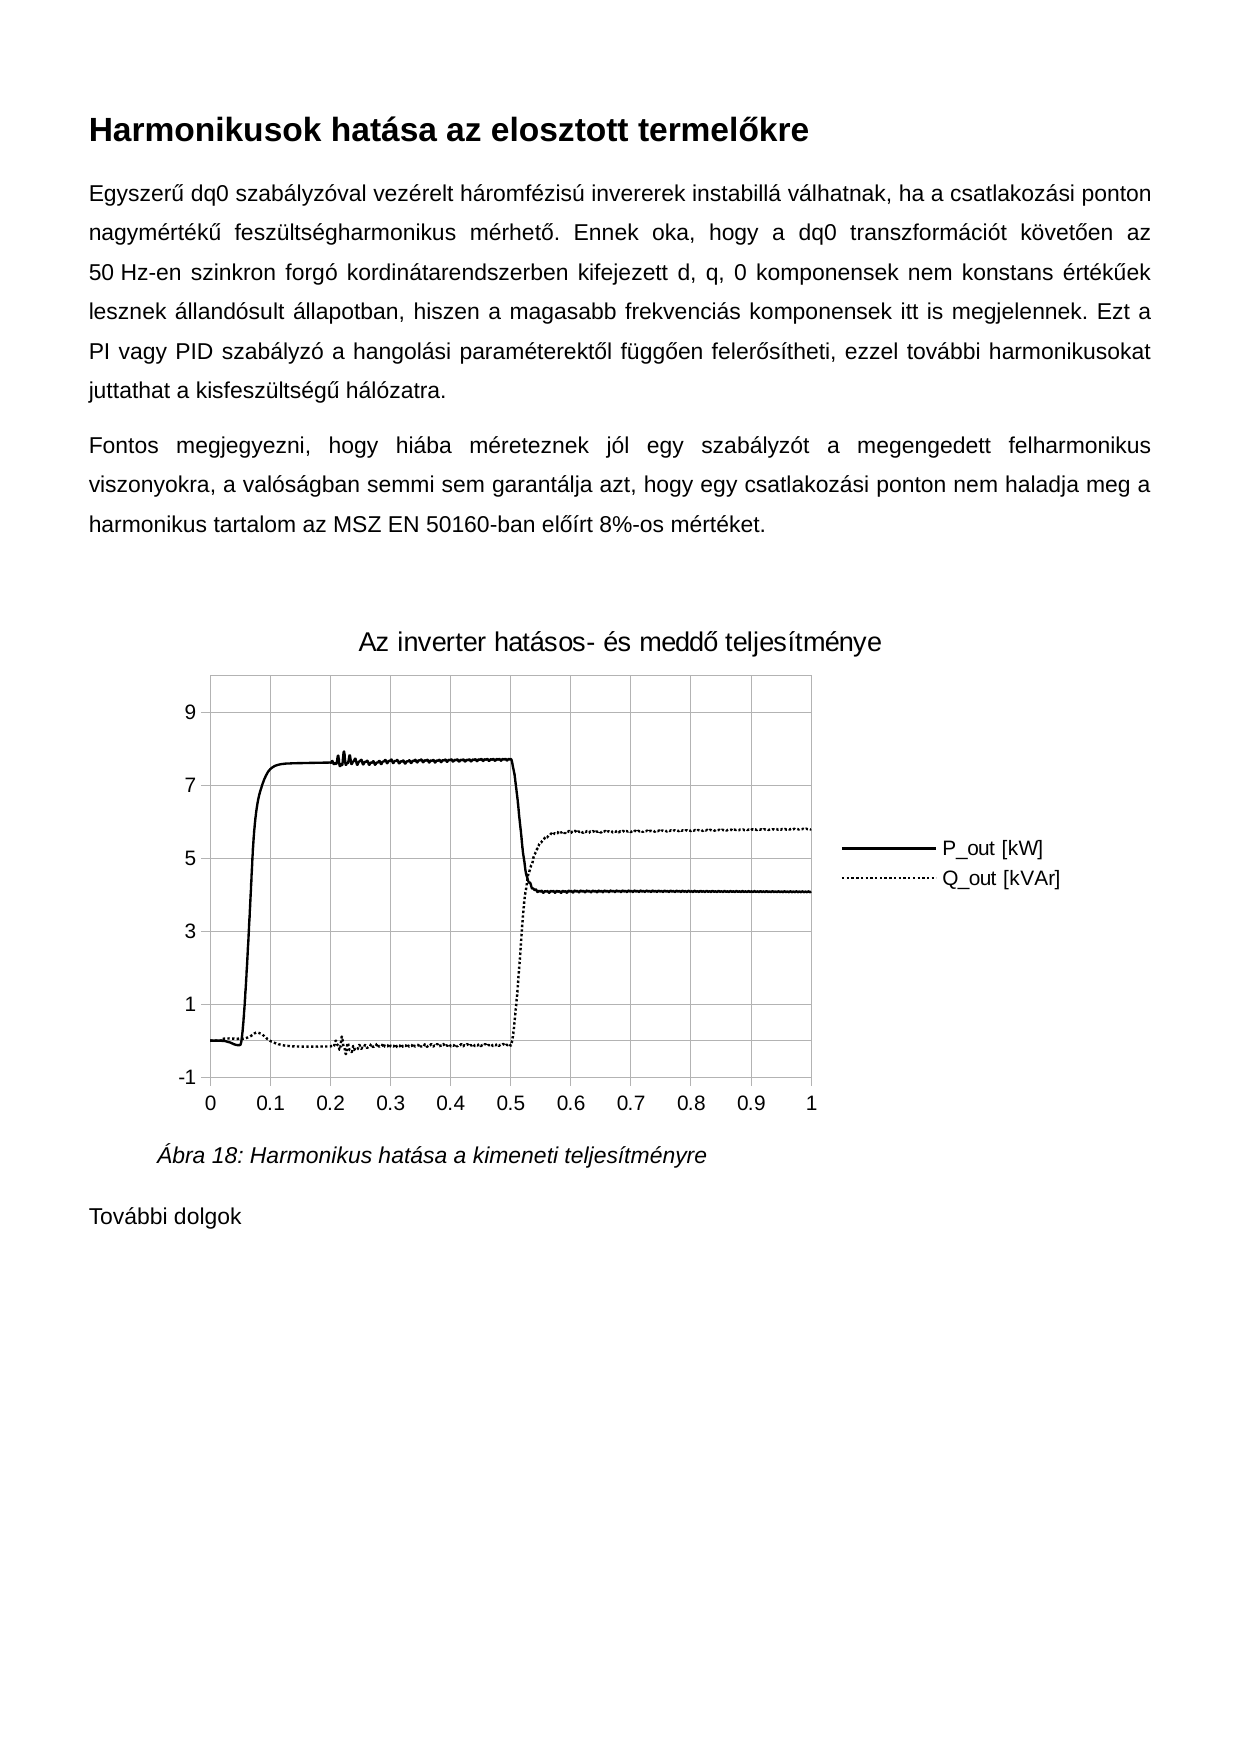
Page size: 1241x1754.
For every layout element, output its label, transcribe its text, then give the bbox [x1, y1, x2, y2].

text Egyszerű dq0 szabályzóval vezérelt háromfézisú invererek instabillá válhatnak, ha a csatlakozási ponton nagymértékű feszültségharmonikus mérhető. Ennek oka, hogy a dq0 transzformációt követően az 50 Hz-en szinkron forgó kordinátarendszerben kifejezett d, q, 0 komponensek nem konstans értékűek lesznek állandósult állapotban, hiszen a magasabb frekvenciás komponensek itt is megjelennek. Ezt a PI vagy PID szabályzó a hangolási paraméterektől függően felerősítheti, ezzel további harmonikusokat juttathat a kisfeszültségű hálózatra. [88, 180, 1152, 403]
text Ábra 18: Harmonikus hatása a kimeneti teljesítményre [157, 598, 1084, 1168]
subtitle Harmonikusok hatása az elosztott termelőkre [88, 109, 1152, 148]
text Fontos megjegyezni, hogy hiába méreteznek jól egy szabályzót a megengedett felharmonikus viszonyokra, a valóságban semmi sem garantálja azt, hogy egy csatlakozási ponton nem haladja meg a harmonikus tartalom az MSZ EN 50160-ban előírt 8%-os mértéket. [88, 432, 1152, 537]
text További dolgok [88, 565, 1152, 1229]
